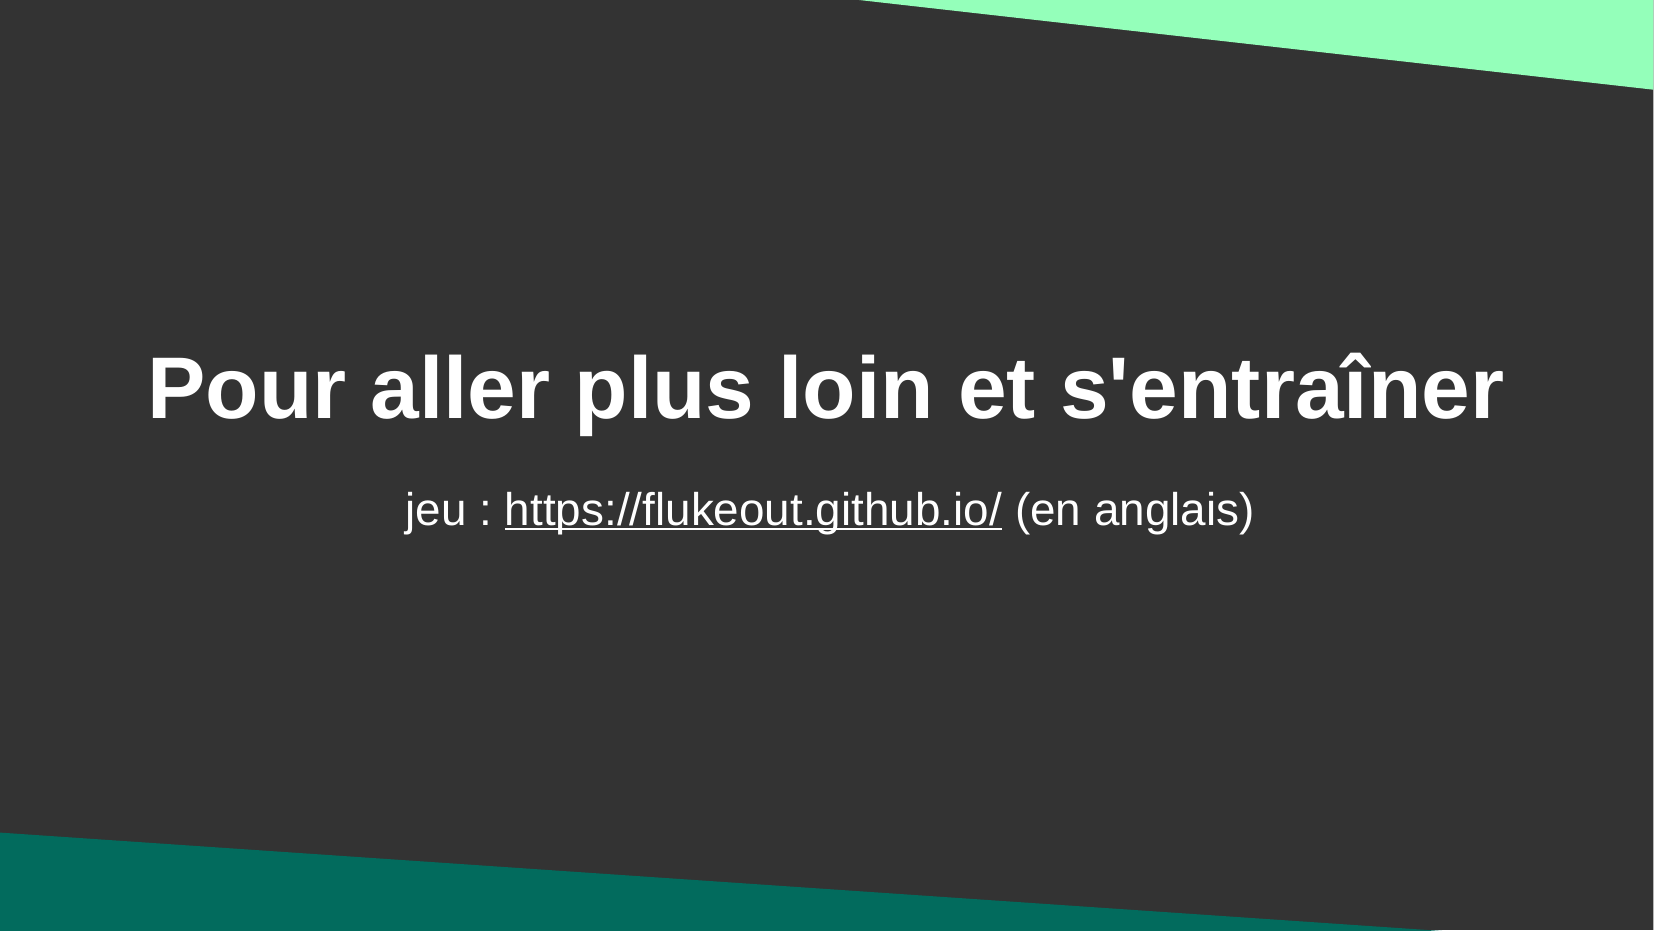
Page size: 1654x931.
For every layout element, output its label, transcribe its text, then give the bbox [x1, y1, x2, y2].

title Pour aller plus loin et s'entraîner [31, 339, 1622, 438]
text_box jeu : https://flukeout.github.io/ (en anglais) [35, 425, 1625, 594]
text_box [859, 0, 1654, 90]
